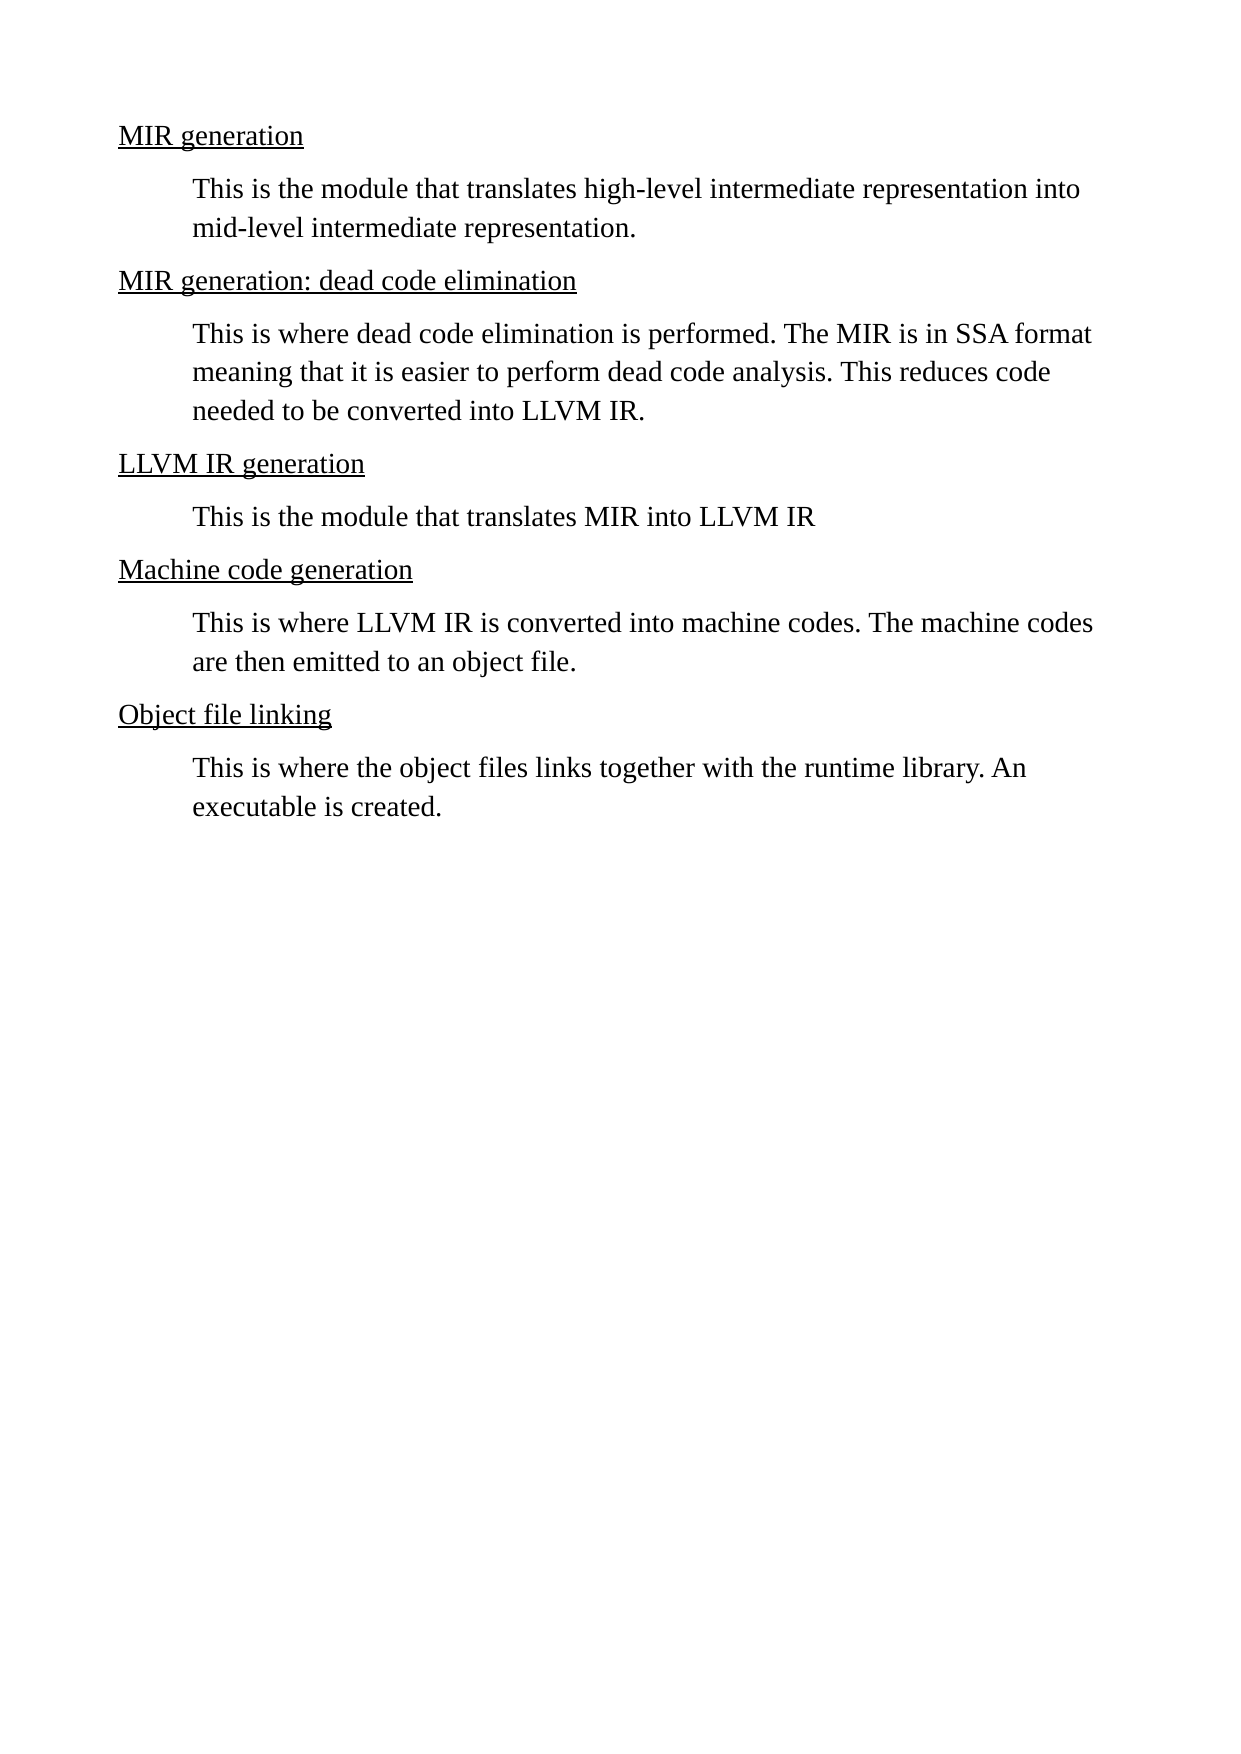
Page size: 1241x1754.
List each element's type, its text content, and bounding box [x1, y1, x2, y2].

text Object file linking [118, 697, 1122, 731]
text MIR generation: dead code elimination [118, 263, 1122, 296]
text This is the module that translates high-level intermediate representation into mid-level intermediate representation. [118, 171, 1122, 243]
text This is where LLVM IR is converted into machine codes. The machine codes are then emitted to an object file. [118, 606, 1122, 678]
text MIR generation [118, 118, 1122, 152]
text This is where dead code elimination is performed. The MIR is in SSA format meaning that it is easier to perform dead code analysis. This reduces code needed to be converted into LLVM IR. [118, 316, 1122, 427]
text This is where the object files links together with the runtime library. An executable is created. [118, 750, 1122, 822]
text This is the module that translates MIR into LLVM IR [118, 499, 1122, 533]
text LLVM IR generation [118, 446, 1122, 480]
text Machine code generation [118, 552, 1122, 586]
